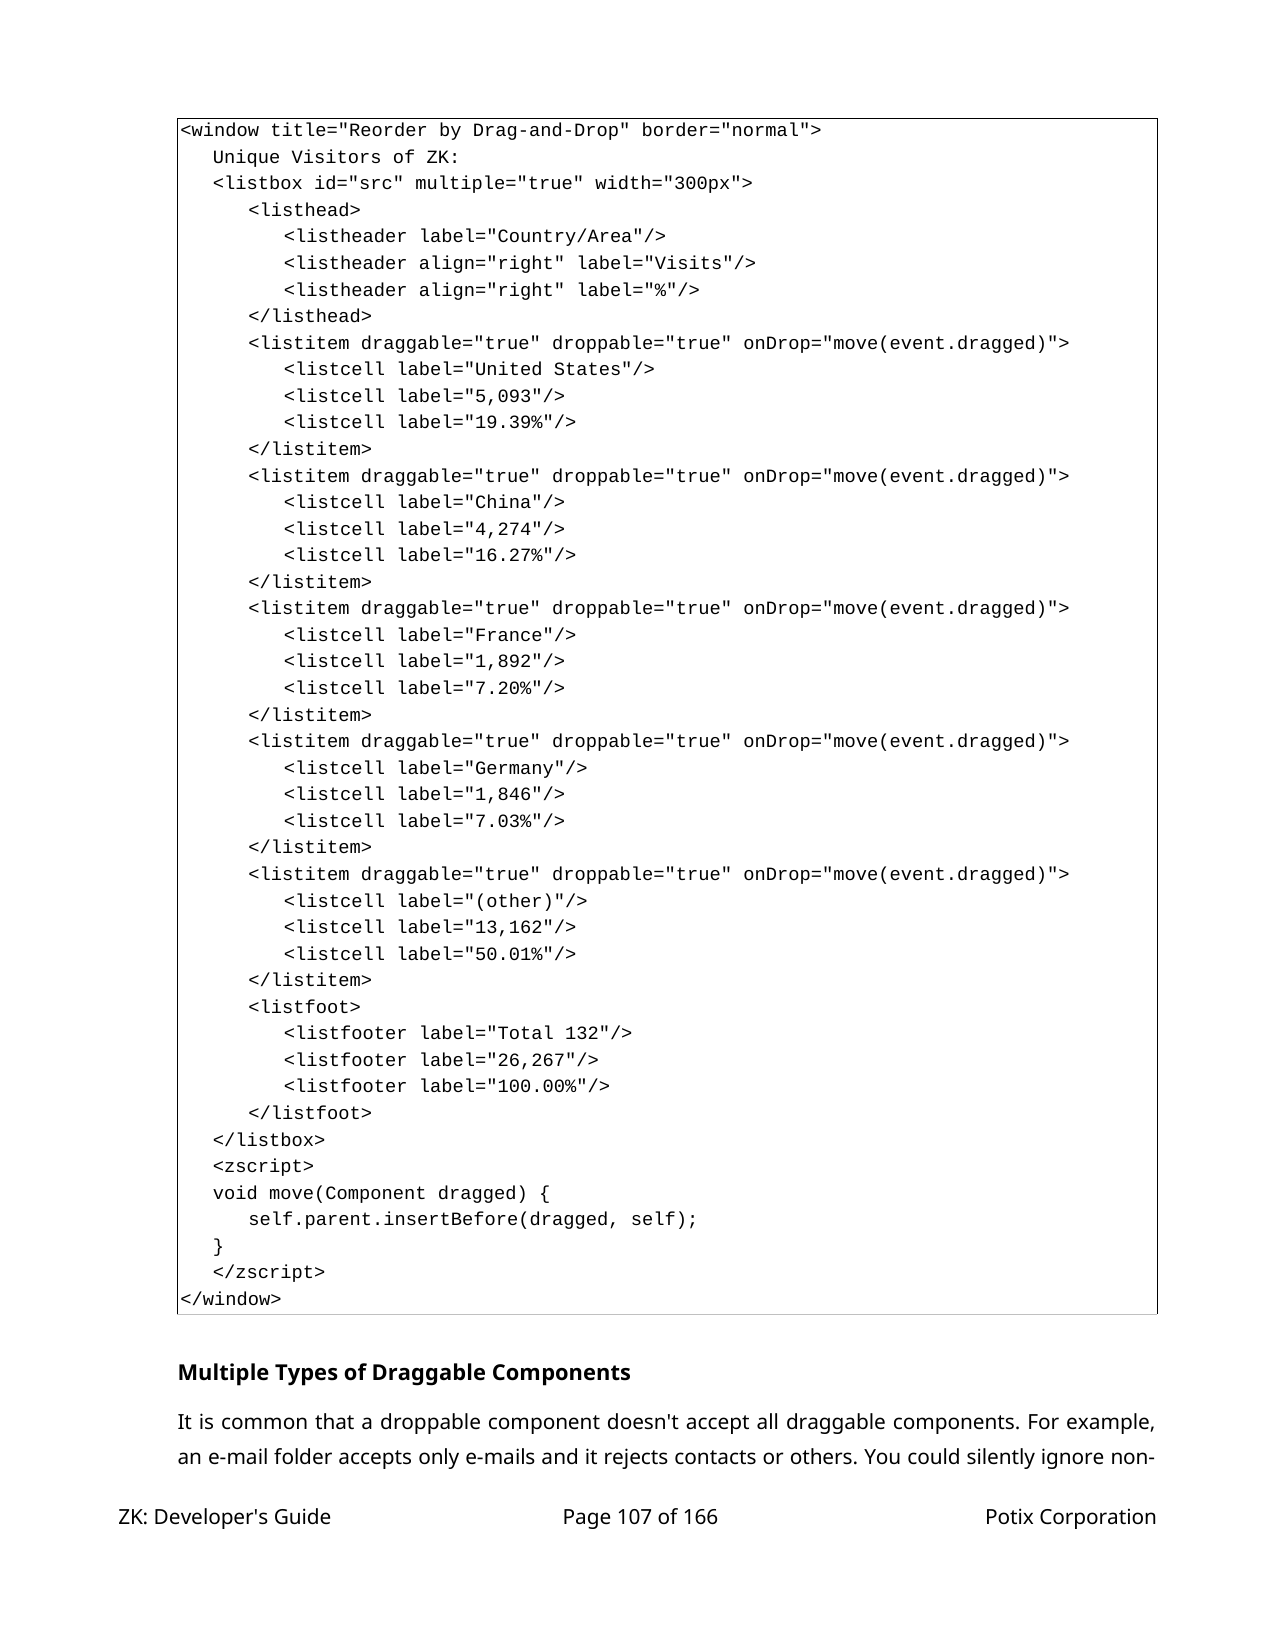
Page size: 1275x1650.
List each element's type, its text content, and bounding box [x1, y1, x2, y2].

text It is common that a droppable component doesn't accept all draggable components. For example, an e-mail folder accepts only e-mails and it rejects contacts or others. You could silently ignore non- [177, 1407, 1157, 1471]
text <window title="Reorder by Drag-and-Drop" border="normal"> Unique Visitors of ZK: <listbox id="src" multiple="true" width="300px"> <listhead> <listheader label="Country/Area"/> <listheader align="right" label="Visits"/> <listheader align="right" label="%"/> </listhead> <listitem draggable="true" droppable="true" onDrop="move(event.dragged)"> <listcell label="United States"/> <listcell label="5,093"/> <listcell label="19.39%"/> </listitem> <listitem draggable="true" droppable="true" onDrop="move(event.dragged)"> <listcell label="China"/> <listcell label="4,274"/> <listcell label="16.27%"/> </listitem> <listitem draggable="true" droppable="true" onDrop="move(event.dragged)"> <listcell label="France"/> <listcell label="1,892"/> <listcell label="7.20%"/> </listitem> <listitem draggable="true" droppable="true" onDrop="move(event.dragged)"> <listcell label="Germany"/> <listcell label="1,846"/> <listcell label="7.03%"/> </listitem> <listitem draggable="true" droppable="true" onDrop="move(event.dragged)"> <listcell label="(other)"/> <listcell label="13,162"/> <listcell label="50.01%"/> </listitem> <listfoot> <listfooter label="Total 132"/> <listfooter label="26,267"/> <listfooter label="100.00%"/> </listfoot> </listbox> <zscript> void move(Component dragged) { self.parent.insertBefore(dragged, self); } </zscript> </window> [178, 119, 1157, 1314]
subtitle Multiple Types of Draggable Components [177, 1357, 1157, 1387]
